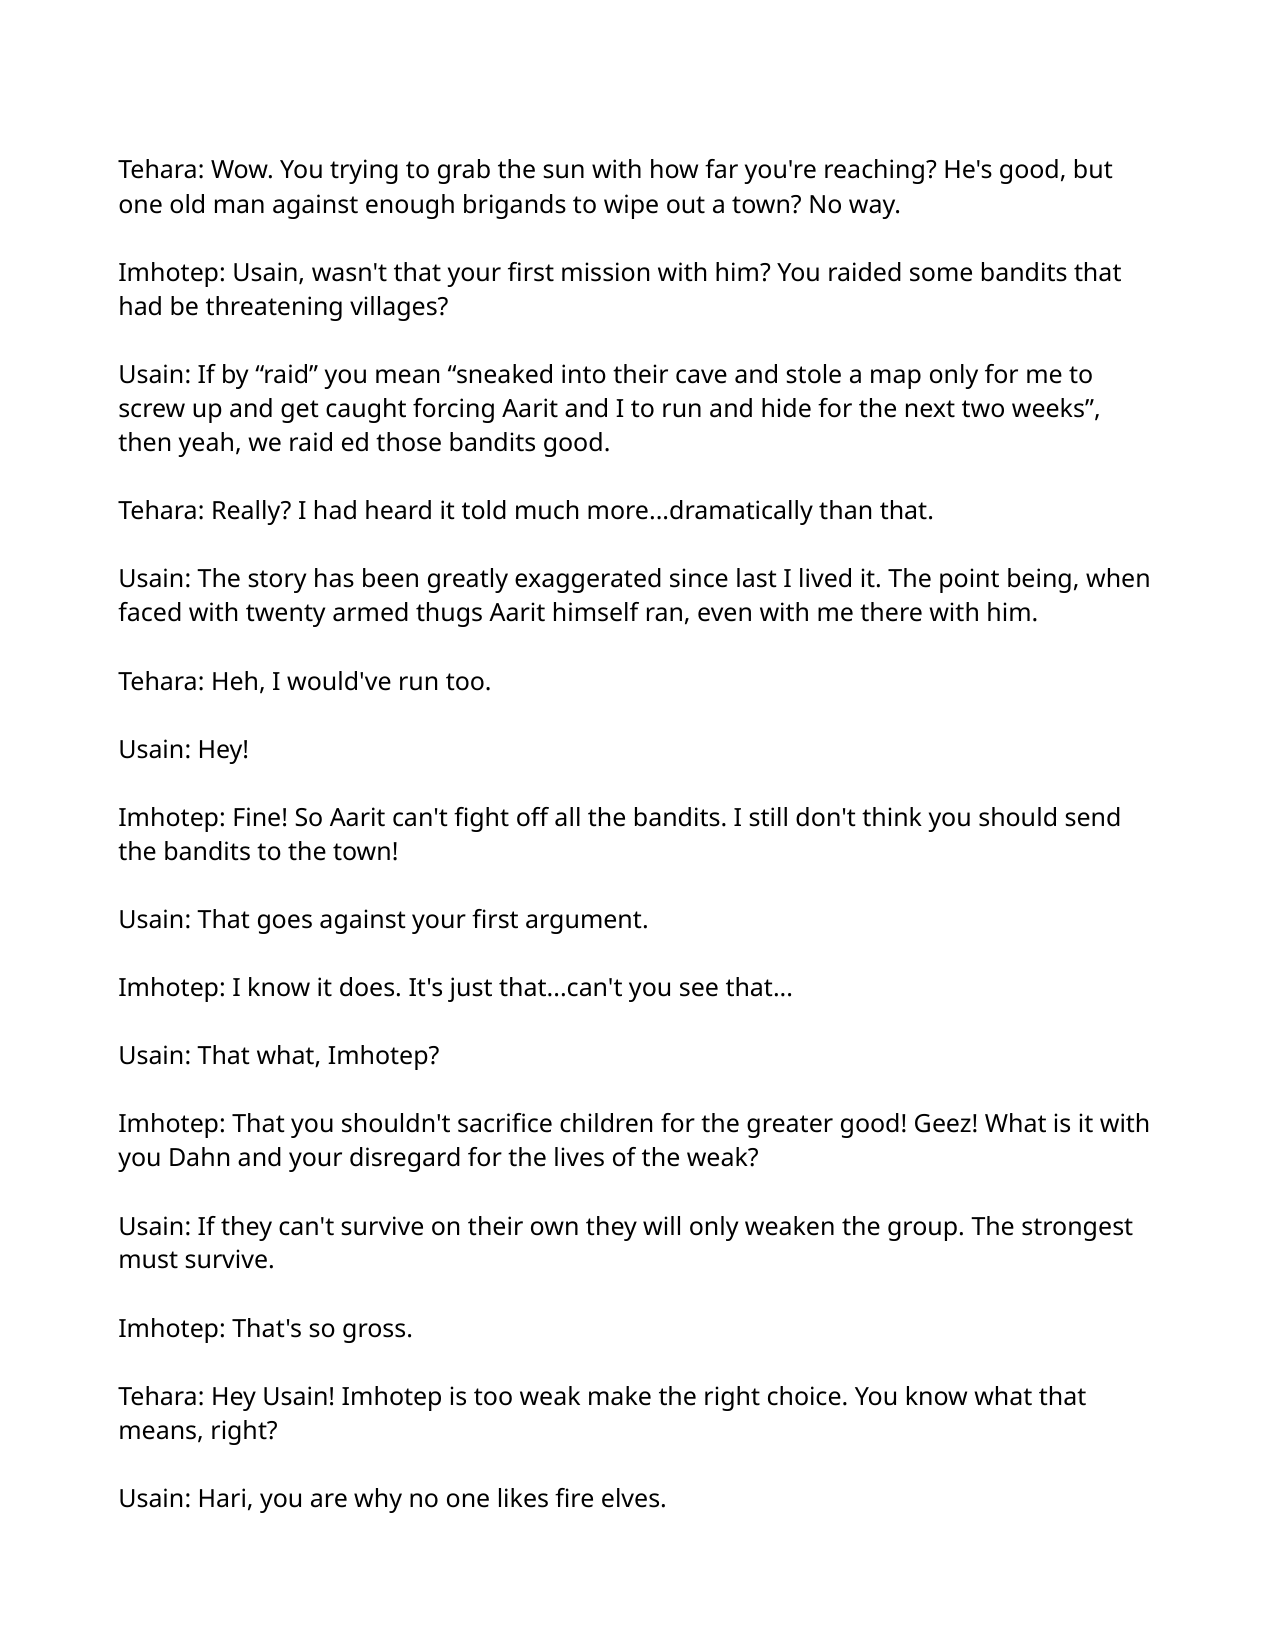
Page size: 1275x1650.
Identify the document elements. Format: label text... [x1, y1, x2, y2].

text Imhotep: I know it does. It's just that...can't you see that... [118, 970, 1157, 1004]
text Usain: That goes against your first argument. [118, 902, 1157, 936]
text Usain: If they can't survive on their own they will only weaken the group. The strongest must survive. [118, 1208, 1157, 1276]
text Usain: Hari, you are why no one likes fire elves. [118, 1481, 1157, 1515]
text Imhotep: That's so gross. [118, 1310, 1157, 1344]
text Usain: The story has been greatly exaggerated since last I lived it. The point being, when faced with twenty armed thugs Aarit himself ran, even with me there with him. [118, 561, 1157, 629]
text Tehara: Heh, I would've run too. [118, 663, 1157, 697]
text Imhotep: Usain, wasn't that your first mission with him? You raided some bandits that had be threatening villages? [118, 254, 1157, 322]
text Tehara: Hey Usain! Imhotep is too weak make the right choice. You know what that means, right? [118, 1378, 1157, 1447]
text Usain: If by “raid” you mean “sneaked into their cave and stole a map only for me to screw up and get caught forcing Aarit and I to run and hide for the next two weeks”, then yeah, we raid ed those bandits good. [118, 357, 1157, 459]
text Tehara: Really? I had heard it told much more...dramatically than that. [118, 493, 1157, 527]
text Usain: That what, Imhotep? [118, 1038, 1157, 1072]
text Usain: Hey! [118, 731, 1157, 765]
text Imhotep: Fine! So Aarit can't fight off all the bandits. I still don't think you should send the bandits to the town! [118, 799, 1157, 867]
text Tehara: Wow. You trying to grab the sun with how far you're reaching? He's good, but one old man against enough brigands to wipe out a town? No way. [118, 152, 1157, 220]
text Imhotep: That you shouldn't sacrifice children for the greater good! Geez! What is it with you Dahn and your disregard for the lives of the weak? [118, 1106, 1157, 1174]
